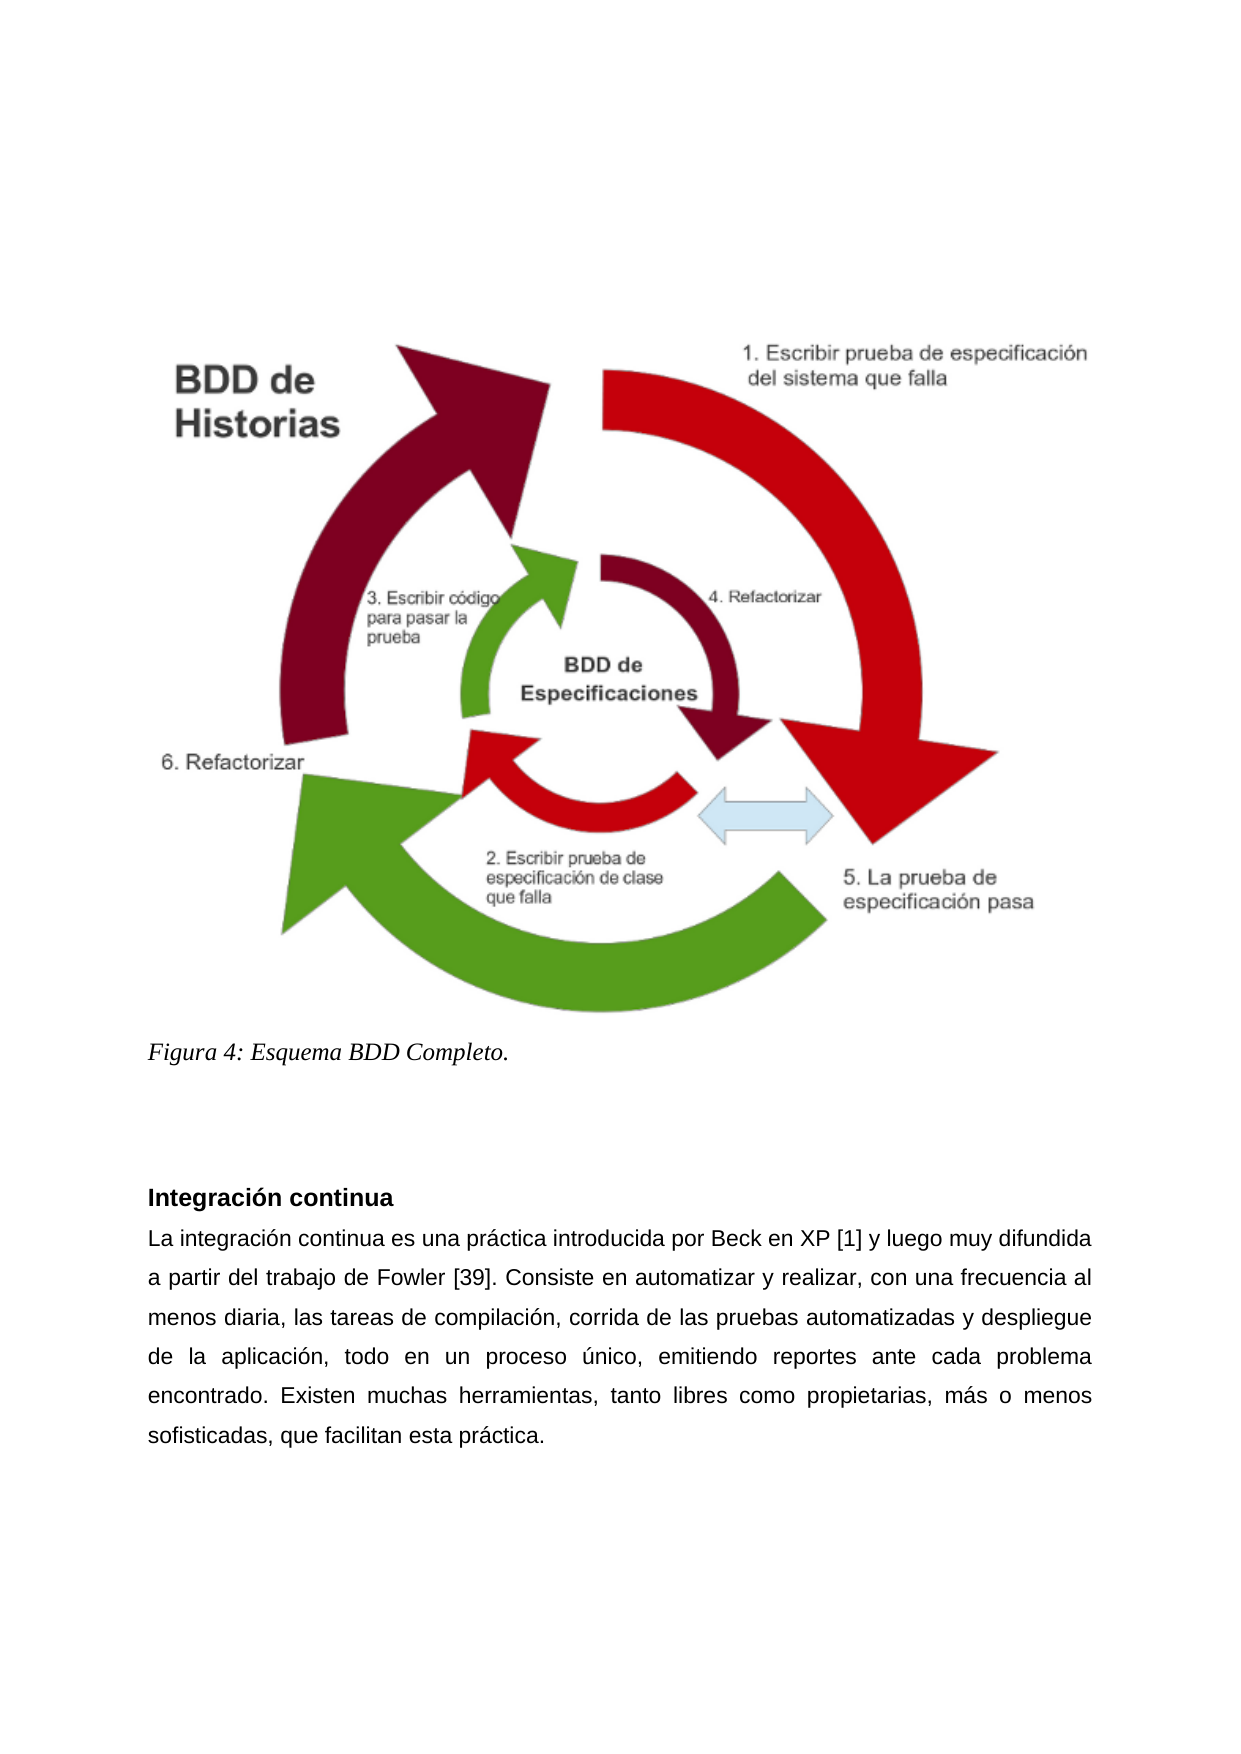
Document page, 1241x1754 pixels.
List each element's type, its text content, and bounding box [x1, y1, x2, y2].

subtitle Integración continua [148, 1183, 1093, 1212]
picture [147, 320, 1093, 1038]
text La integración continua es una práctica introducida por Beck en XP [1] y luego muy difundida a partir del trabajo de Fowler [39]. Consiste en automatizar y realizar, con una frecuencia al menos diaria, las tareas de compilación, corrida de las pruebas automatizadas y despliegue de la aplicación, todo en un proceso único, emitiendo reportes ante cada problema encontrado. Existen muchas herramientas, tanto libres como propietarias, más o menos sofisticadas, que facilitan esta práctica. [148, 1224, 1093, 1448]
text Figura 4: Esquema BDD Completo. [148, 1038, 1093, 1066]
